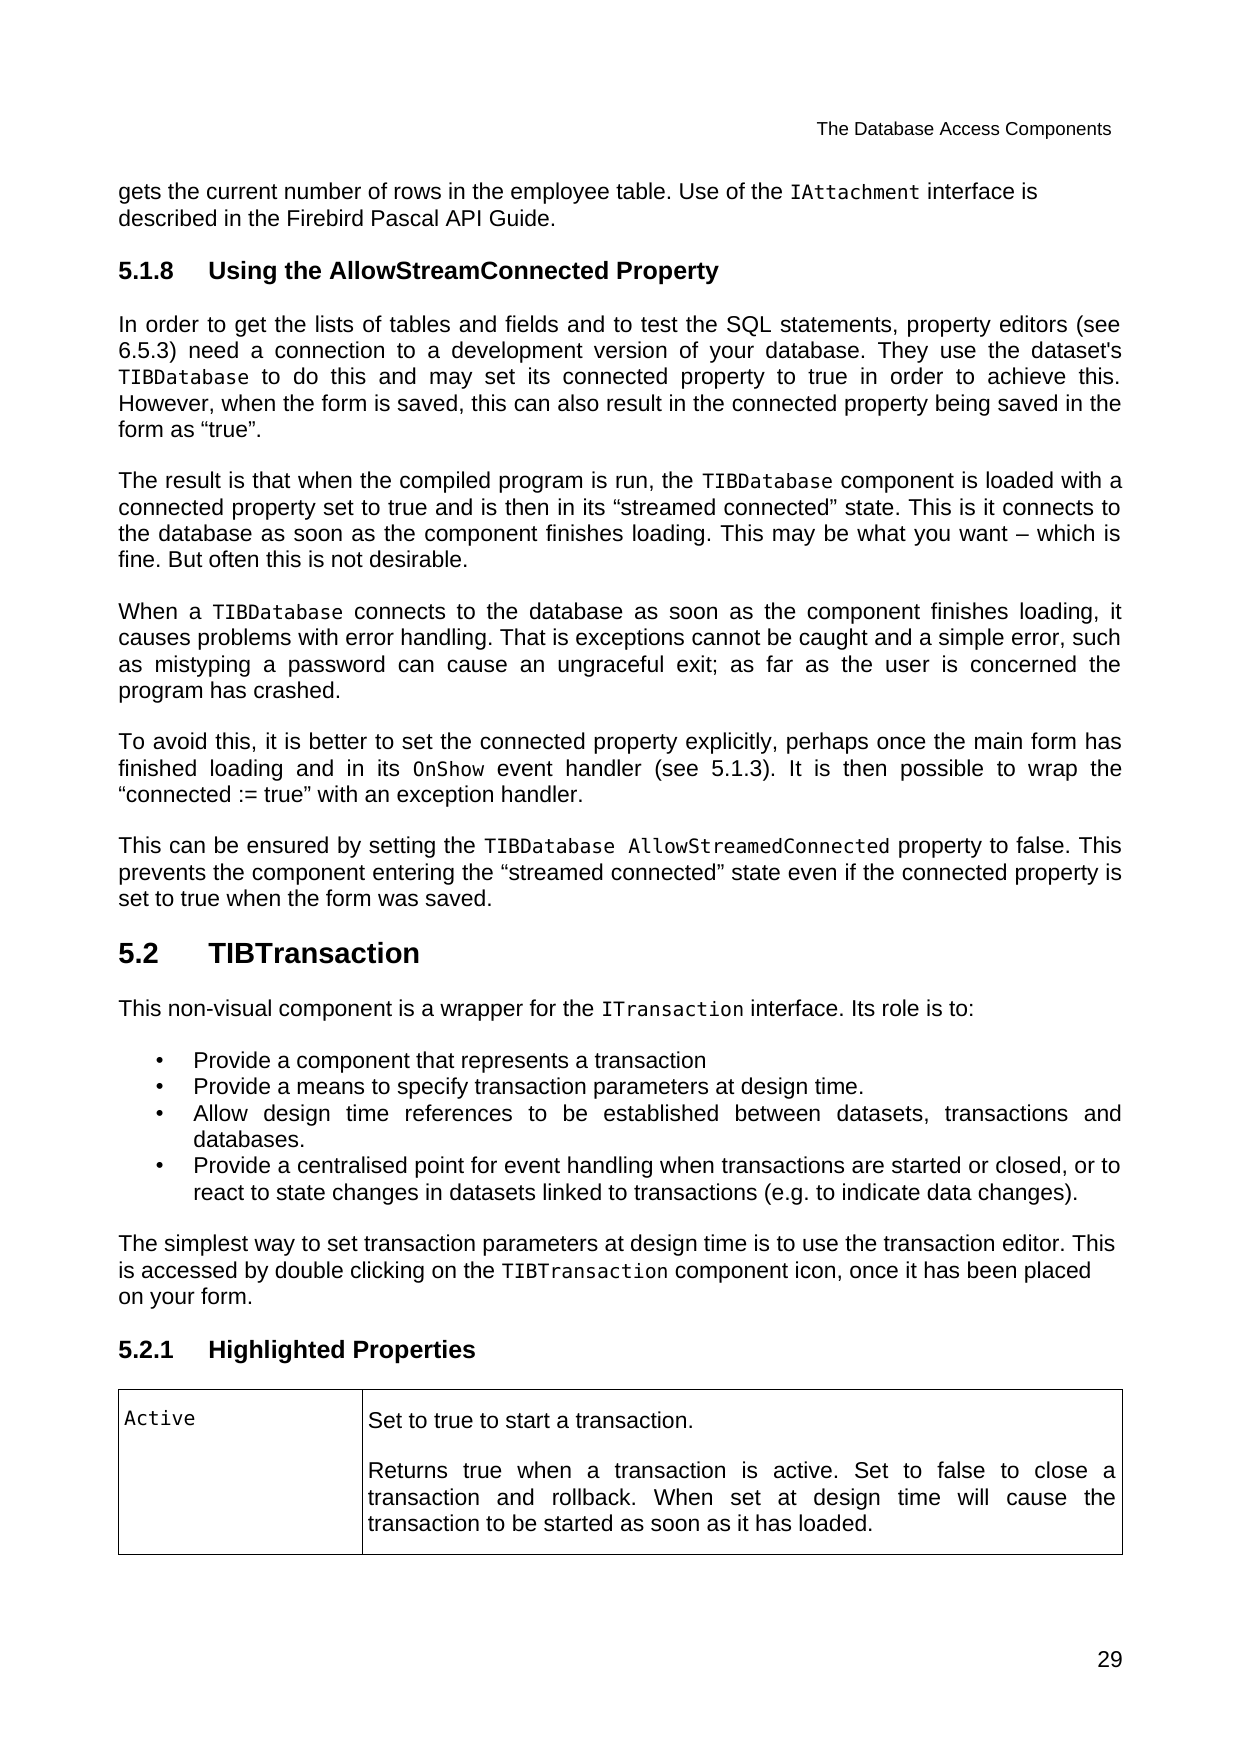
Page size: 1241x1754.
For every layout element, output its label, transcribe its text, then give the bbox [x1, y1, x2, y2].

list Provide a centralised point for event handling when transactions are started or closed, or to react to state changes in datasets linked to transactions (e.g. to indicate data changes). [156, 1152, 1122, 1205]
text When a TIBDatabase connects to the database as soon as the component finishes loading, it causes problems with error handling. That is exceptions cannot be caught and a simple error, such as mistyping a password can cause an ungraceful exit; as far as the user is concerned the program has crashed. [118, 598, 1122, 703]
text To avoid this, it is better to set the connected property explicitly, perhaps once the main form has finished loading and in its OnShow event handler (see 5.1.3). It is then possible to wrap the “connected := true” with an exception handler. [118, 728, 1122, 807]
list Allow design time references to be established between datasets, transactions and databases. [156, 1099, 1122, 1152]
text In order to get the lists of tables and fields and to test the SQL statements, property editors (see 6.5.3) need a connection to a development version of your database. They use the dataset's TIBDatabase to do this and may set its connected property to true in order to achieve this. However, when the form is saved, this can also result in the connected property being saved in the form as “true”. [118, 311, 1122, 442]
subtitle Using the AllowStreamConnected Property [118, 256, 1122, 285]
text This can be ensured by setting the TIBDatabase AllowStreamedConnected property to false. This prevents the component entering the “streamed connected” state even if the connected property is set to true when the form was saved. [118, 832, 1122, 911]
table_header Set to true to start a transaction. Returns true when a transaction is active. Set to false to close a transaction and rollback. When set at design time will cause the transaction to be started as soon as it has loaded. [363, 1390, 1122, 1554]
text The simplest way to set transaction parameters at design time is to use the transaction editor. This is accessed by double clicking on the TIBTransaction component icon, once it has been placed on your form. [118, 1230, 1122, 1309]
subtitle Highlighted Properties [118, 1335, 1122, 1364]
text This non-visual component is a wrapper for the ITransaction interface. Its role is to: [118, 995, 1122, 1022]
subtitle TIBTransaction [118, 936, 1122, 970]
text gets the current number of rows in the employee table. Use of the IAttachment interface is described in the Firebird Pascal API Guide. [118, 178, 1122, 231]
text The result is that when the compiled program is run, the TIBDatabase component is loaded with a connected property set to true and is then in its “streamed connected” state. This is it connects to the database as soon as the component finishes loading. This may be what you want – which is fine. But often this is not desirable. [118, 467, 1122, 573]
list Provide a component that represents a transaction [156, 1047, 1122, 1073]
table_header Active [119, 1390, 362, 1554]
list Provide a means to specify transaction parameters at design time. [156, 1073, 1122, 1099]
